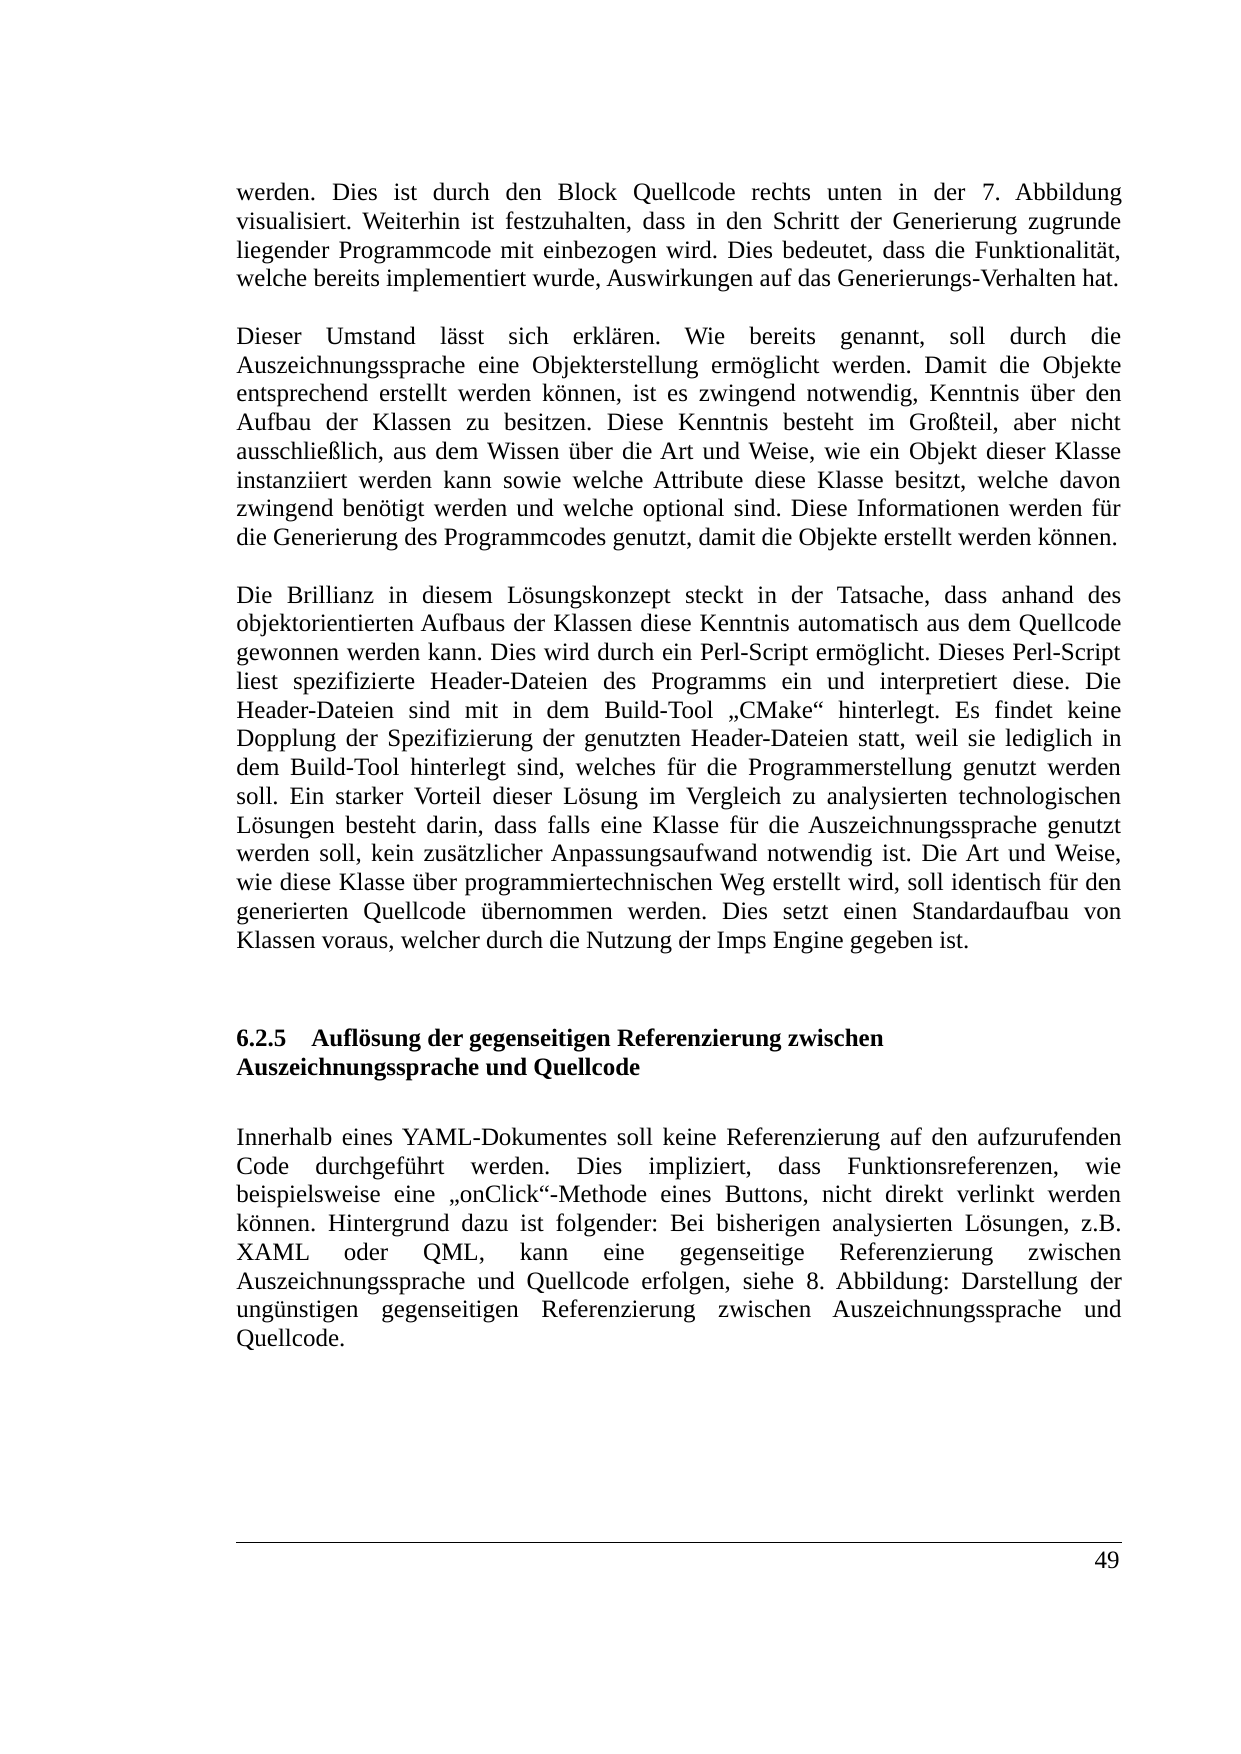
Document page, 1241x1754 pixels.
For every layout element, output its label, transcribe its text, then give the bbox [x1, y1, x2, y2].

text Innerhalb eines YAML-Dokumentes soll keine Referenzierung auf den aufzurufenden Code durchgeführt werden. Dies impliziert, dass Funktionsreferenzen, wie beispielsweise eine „onClick“-Methode eines Buttons, nicht direkt verlinkt werden können. Hintergrund dazu ist folgender: Bei bisherigen analysierten Lösungen, z.B. XAML oder QML, kann eine gegenseitige Referenzierung zwischen Auszeichnungssprache und Quellcode erfolgen, siehe 8. Abbildung: Darstellung der ungünstigen gegenseitigen Referenzierung zwischen Auszeichnungssprache und Quellcode. [236, 1122, 1122, 1352]
subtitle Auflösung der gegenseitigen Referenzierung zwischen Auszeichnungssprache und Quellcode [236, 1023, 1122, 1081]
text werden. Dies ist durch den Block Quellcode rechts unten in der 7. Abbildung visualisiert. Weiterhin ist festzuhalten, dass in den Schritt der Generierung zugrunde liegender Programmcode mit einbezogen wird. Dies bedeutet, dass die Funktionalität, welche bereits implementiert wurde, Auswirkungen auf das Generierungs-Verhalten hat. [236, 177, 1122, 292]
text Dieser Umstand lässt sich erklären. Wie bereits genannt, soll durch die Auszeichnungssprache eine Objekterstellung ermöglicht werden. Damit die Objekte entsprechend erstellt werden können, ist es zwingend notwendig, Kenntnis über den Aufbau der Klassen zu besitzen. Diese Kenntnis besteht im Großteil, aber nicht ausschließlich, aus dem Wissen über die Art und Weise, wie ein Objekt dieser Klasse instanziiert werden kann sowie welche Attribute diese Klasse besitzt, welche davon zwingend benötigt werden und welche optional sind. Diese Informationen werden für die Generierung des Programmcodes genutzt, damit die Objekte erstellt werden können. [236, 321, 1122, 551]
text Die Brillianz in diesem Lösungskonzept steckt in der Tatsache, dass anhand des objektorientierten Aufbaus der Klassen diese Kenntnis automatisch aus dem Quellcode gewonnen werden kann. Dies wird durch ein Perl-Script ermöglicht. Dieses Perl-Script liest spezifizierte Header-Dateien des Programms ein und interpretiert diese. Die Header-Dateien sind mit in dem Build-Tool „CMake“ hinterlegt. Es findet keine Dopplung der Spezifizierung der genutzten Header-Dateien statt, weil sie lediglich in dem Build-Tool hinterlegt sind, welches für die Programmerstellung genutzt werden soll. Ein starker Vorteil dieser Lösung im Vergleich zu analysierten technologischen Lösungen besteht darin, dass falls eine Klasse für die Auszeichnungssprache genutzt werden soll, kein zusätzlicher Anpassungsaufwand notwendig ist. Die Art und Weise, wie diese Klasse über programmiertechnischen Weg erstellt wird, soll identisch für den generierten Quellcode übernommen werden. Dies setzt einen Standardaufbau von Klassen voraus, welcher durch die Nutzung der Imps Engine gegeben ist. [236, 580, 1122, 953]
